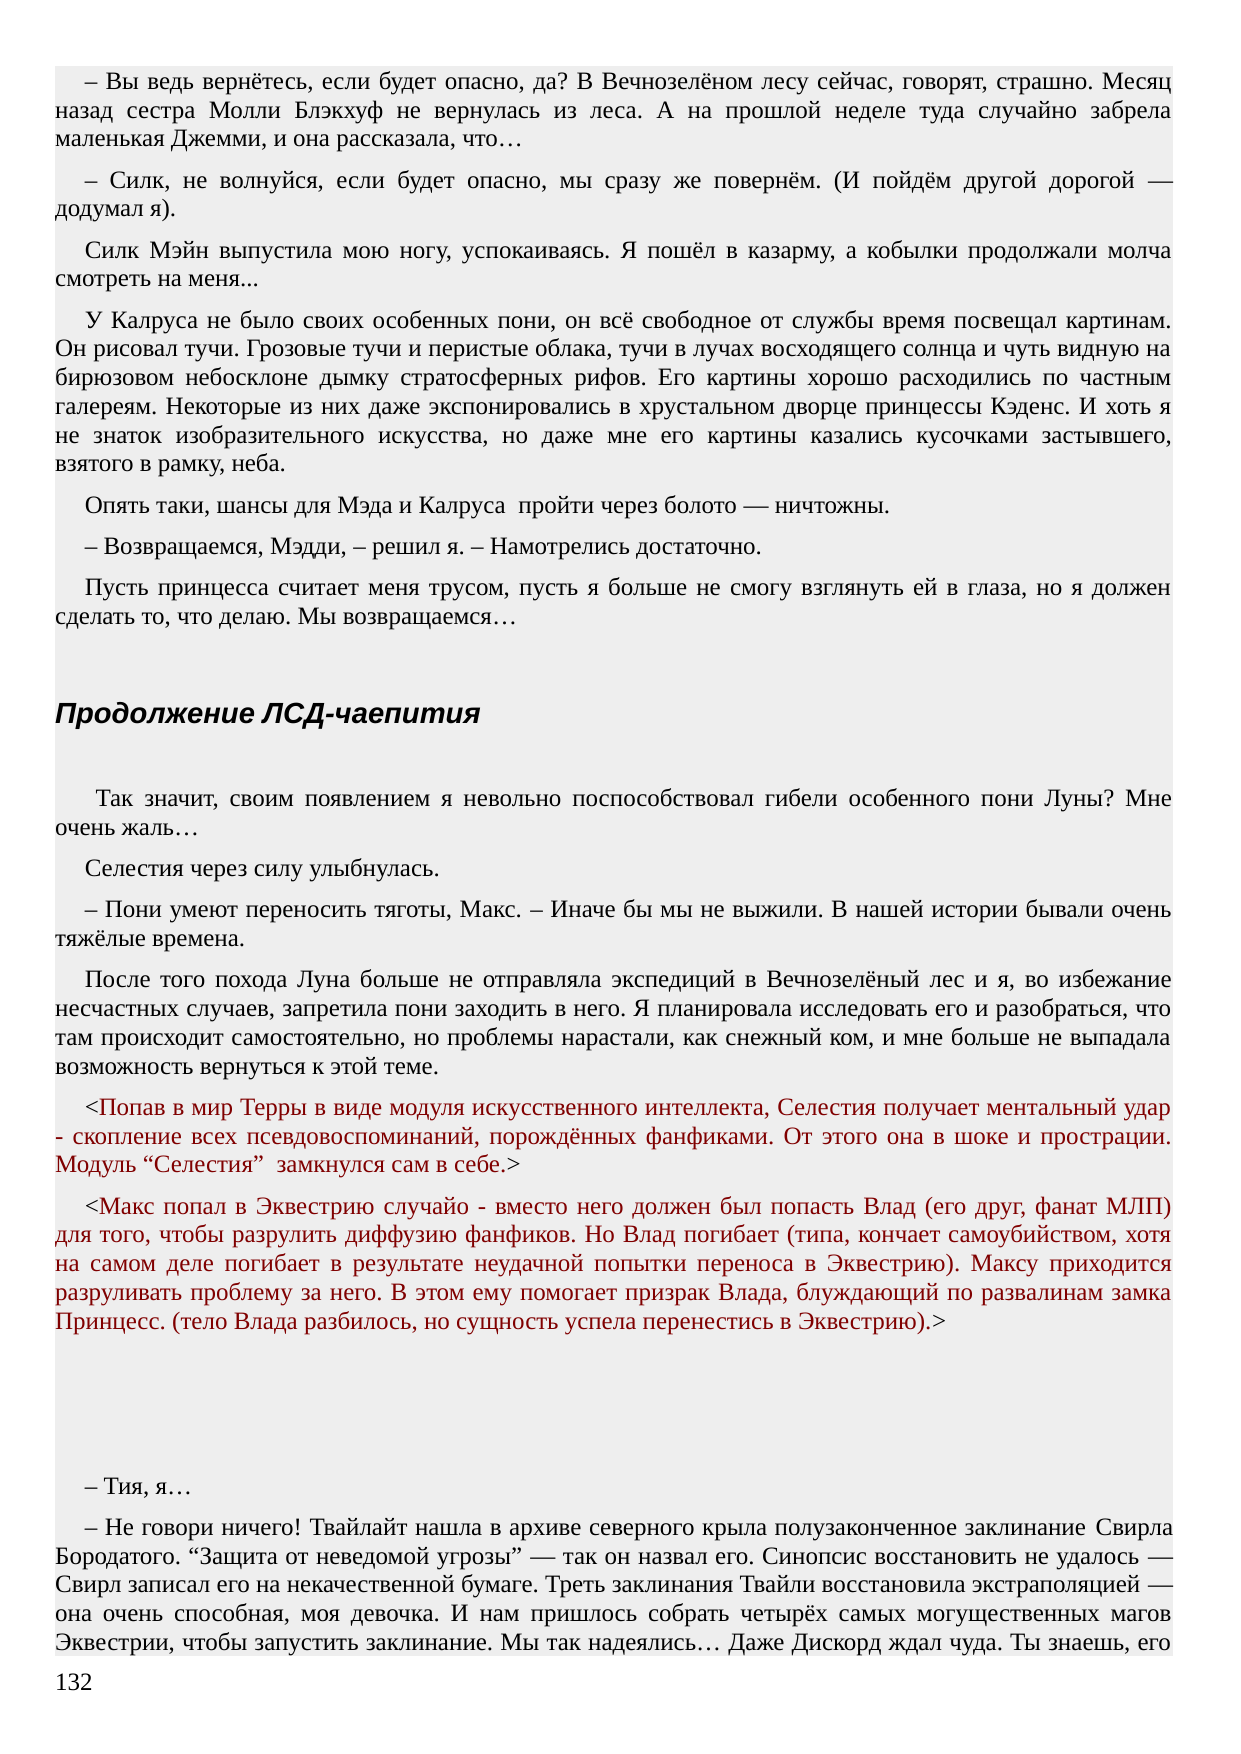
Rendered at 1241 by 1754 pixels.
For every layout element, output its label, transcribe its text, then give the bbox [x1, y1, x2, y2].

text Пусть принцесса считает меня трусом, пусть я больше не смогу взглянуть ей в глаза, но я должен сделать то, что делаю. Мы возвращаемся… [55, 572, 1173, 630]
text – Пони умеют переносить тяготы, Макс. – Иначе бы мы не выжили. В нашей истории бывали очень тяжёлые времена. [55, 894, 1173, 952]
text После того похода Луна больше не отправляла экспедиций в Вечнозелёный лес и я, во избежание несчастных случаев, запретила пони заходить в него. Я планировала исследовать его и разобраться, что там происходит самостоятельно, но проблемы нарастали, как снежный ком, и мне больше не выпадала возможность вернуться к этой теме. [55, 964, 1173, 1079]
subtitle Продолжение ЛСД-чаепития [55, 696, 1173, 729]
text – Силк, не волнуйся, если будет опасно, мы сразу же повернём. (И пойдём другой дорогой — додумал я). [55, 165, 1173, 222]
text <Макс попал в Эквестрию случайо - вместо него должен был попасть Влад (его друг, фанат МЛП) для того, чтобы разрулить диффузию фанфиков. Но Влад погибает (типа, кончает самоубийством, хотя на самом деле погибает в результате неудачной попытки переноса в Эквестрию). Максу приходится разруливать проблему за него. В этом ему помогает призрак Влада, блуждающий по развалинам замка Принцесс. (тело Влада разбилось, но сущность успела перенестись в Эквестрию).> [55, 1191, 1173, 1334]
text У Калруса не было своих особенных пони, он всё свободное от службы время посвещал картинам. Он рисовал тучи. Грозовые тучи и перистые облака, тучи в лучах восходящего солнца и чуть видную на бирюзовом небосклоне дымку стратосферных рифов. Его картины хорошо расходились по частным галереям. Некоторые из них даже экспонировались в хрустальном дворце принцессы Кэденс. И хоть я не знаток изобразительного искусства, но даже мне его картины казались кусочками застывшего, взятого в рамку, неба. [55, 305, 1173, 477]
text – Тия, я… [55, 1471, 1173, 1499]
text Селестия через силу улыбнулась. [55, 853, 1173, 882]
text – Вы ведь вернётесь, если будет опасно, да? В Вечнозелёном лесу сейчас, говорят, страшно. Месяц назад сестра Молли Блэкхуф не вернулась из леса. А на прошлой неделе туда случайно забрела маленькая Джемми, и она рассказала, что… [55, 66, 1173, 152]
text Силк Мэйн выпустила мою ногу, успокаиваясь. Я пошёл в казарму, а кобылки продолжали молча смотреть на меня... [55, 235, 1173, 292]
text <Попав в мир Терры в виде модуля искусственного интеллекта, Селестия получает ментальный удар - скопление всех псевдовоспоминаний, порождённых фанфиками. От этого она в шоке и прострации. Модуль “Селестия” замкнулся сам в себе.> [55, 1092, 1173, 1178]
text – Не говори ничего! Твайлайт нашла в архиве северного крыла полузаконченное заклинание Cвирла Бородатого. “Защита от неведомой угрозы” — так он назвал его. Синопсис восстановить не удалось — Свирл записал его на некачественной бумаге. Треть заклинания Твайли восстановила экстраполяцией — она очень способная, моя девочка. И нам пришлось собрать четырёх самых могущественных магов Эквестрии, чтобы запустить заклинание. Мы так надеялись… Даже Дискорд ждал чуда. Ты знаешь, его [55, 1512, 1173, 1656]
text – Возвращаемся, Мэдди, – решил я. – Намотрелись достаточно. [55, 531, 1173, 560]
text Так значит, своим появлением я невольно поспособствовал гибели особенного пони Луны? Мне очень жаль… [55, 783, 1173, 841]
text Опять таки, шансы для Мэда и Калруса пройти через болото — ничтожны. [55, 490, 1173, 518]
